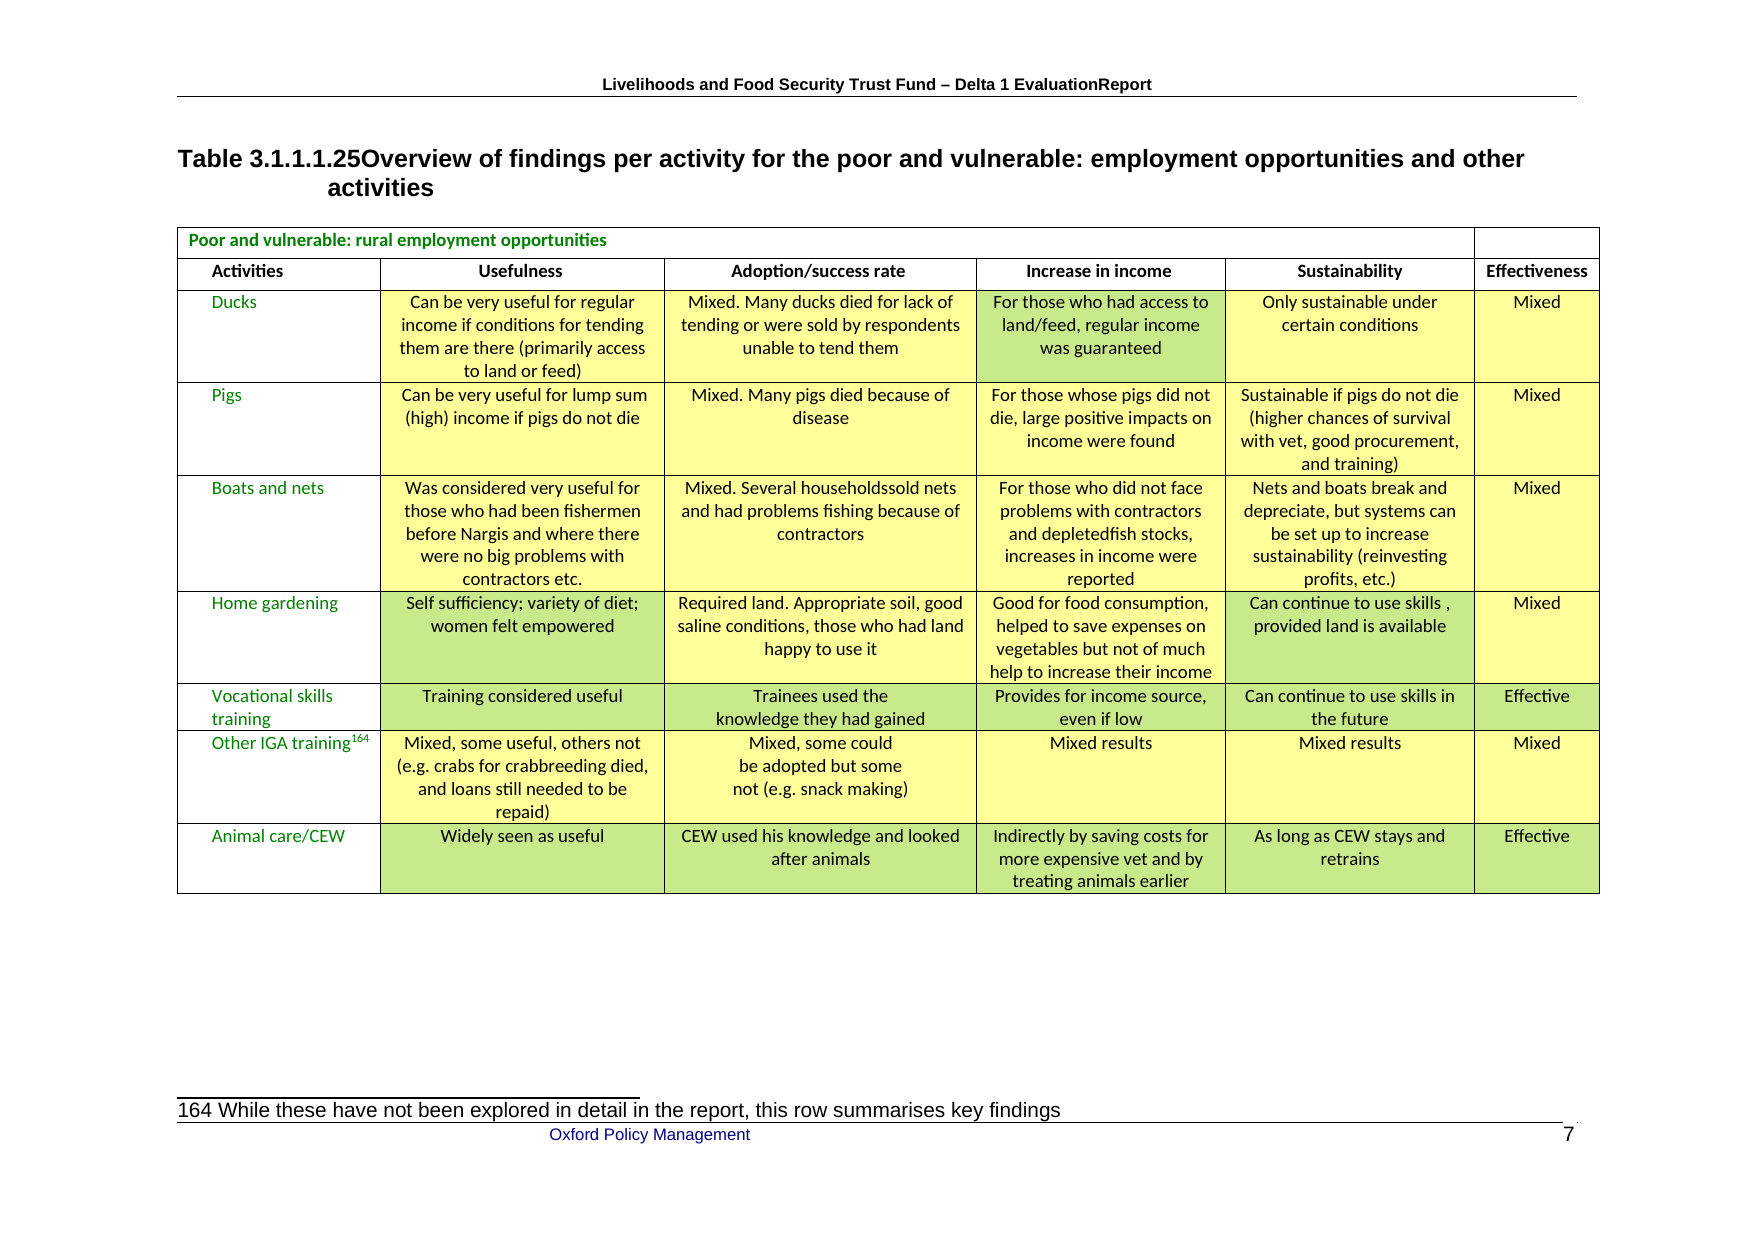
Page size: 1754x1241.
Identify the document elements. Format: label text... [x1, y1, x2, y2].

table_cell CEW used his knowledge and looked after animals [665, 824, 976, 893]
table_cell Ducks [200, 291, 380, 382]
table_cell Trainees used the knowledge they had gained [665, 684, 976, 730]
table_cell Can be very useful for regular income if conditions for tending them are there (primarily access to land or feed) [381, 291, 664, 382]
table_cell Activities [200, 259, 380, 289]
table_cell [178, 592, 200, 683]
table_cell Effective [1475, 684, 1599, 730]
table_cell Mixed, some useful, others not (e.g. crabs for crabbreeding died, and loans still needed to be repaid) [381, 731, 664, 823]
list Overview of findings per activity for the poor and vulnerable: employment opportunities and other activities [177, 144, 1577, 202]
table_cell Good for food consumption, helped to save expenses on vegetables but not of much help to increase their income [977, 592, 1225, 683]
table_cell [178, 291, 200, 382]
table_cell [178, 684, 200, 730]
table_cell Can be very useful for lump sum (high) income if pigs do not die [381, 383, 664, 475]
table_cell [178, 731, 200, 823]
table_cell For those whose pigs did not die, large positive impacts on income were found [977, 383, 1225, 475]
table_cell [178, 824, 200, 893]
table_cell Adoption/success rate [665, 259, 976, 289]
table_cell Mixed [1475, 592, 1599, 683]
table_cell Can continue to use skills in the future [1226, 684, 1474, 730]
table_cell Mixed. Many pigs died because of disease [665, 383, 976, 475]
table_cell Sustainable if pigs do not die (higher chances of survival with vet, good procurement, and training) [1226, 383, 1474, 475]
table_cell Usefulness [381, 259, 664, 289]
table_cell Animal care/CEW [200, 824, 380, 893]
table_cell Boats and nets [200, 476, 380, 591]
table_cell Mixed [1475, 383, 1599, 475]
table_cell Mixed [1475, 731, 1599, 823]
table_cell Home gardening [200, 592, 380, 683]
table_header Poor and vulnerable: rural employment opportunities [178, 228, 1474, 258]
table_cell [178, 383, 200, 475]
table_cell Indirectly by saving costs for more expensive vet and by treating animals earlier [977, 824, 1225, 893]
table_cell Vocational skills training [200, 684, 380, 730]
table_cell [178, 476, 200, 591]
table_cell Mixed [1475, 291, 1599, 382]
table_cell Mixed results [977, 731, 1225, 823]
table_cell For those who had access to land/feed, regular income was guaranteed [977, 291, 1225, 382]
table_cell [178, 259, 200, 289]
table_cell Training considered useful [381, 684, 664, 730]
table_header [1475, 228, 1599, 258]
table_cell Only sustainable under certain conditions [1226, 291, 1474, 382]
table_cell Widely seen as useful [381, 824, 664, 893]
table_cell Mixed results [1226, 731, 1474, 823]
table_cell Pigs [200, 383, 380, 475]
table_cell Increase in income [977, 259, 1225, 289]
table_cell Mixed. Many ducks died for lack of tending or were sold by respondents unable to tend them [665, 291, 976, 382]
table_cell Nets and boats break and depreciate, but systems can be set up to increase sustainability (reinvesting profits, etc.) [1226, 476, 1474, 591]
table_cell Can continue to use skills , provided land is available [1226, 592, 1474, 683]
table_cell Effective [1475, 824, 1599, 893]
table_cell Required land. Appropriate soil, good saline conditions, those who had land happy to use it [665, 592, 976, 683]
table_cell Mixed. Several householdssold nets and had problems fishing because of contractors [665, 476, 976, 591]
table_cell Was considered very useful for those who had been fishermen before Nargis and where there were no big problems with contractors etc. [381, 476, 664, 591]
table_cell Mixed [1475, 476, 1599, 591]
table_cell As long as CEW stays and retrains [1226, 824, 1474, 893]
table_cell Mixed, some could be adopted but some not (e.g. snack making) [665, 731, 976, 823]
table_cell Effectiveness [1475, 259, 1599, 289]
table_cell Self sufficiency; variety of diet; women felt empowered [381, 592, 664, 683]
table_cell For those who did not face problems with contractors and depletedfish stocks, increases in income were reported [977, 476, 1225, 591]
table_cell Other IGA training [200, 731, 380, 823]
table_cell Provides for income source, even if low [977, 684, 1225, 730]
table_cell Sustainability [1226, 259, 1474, 289]
